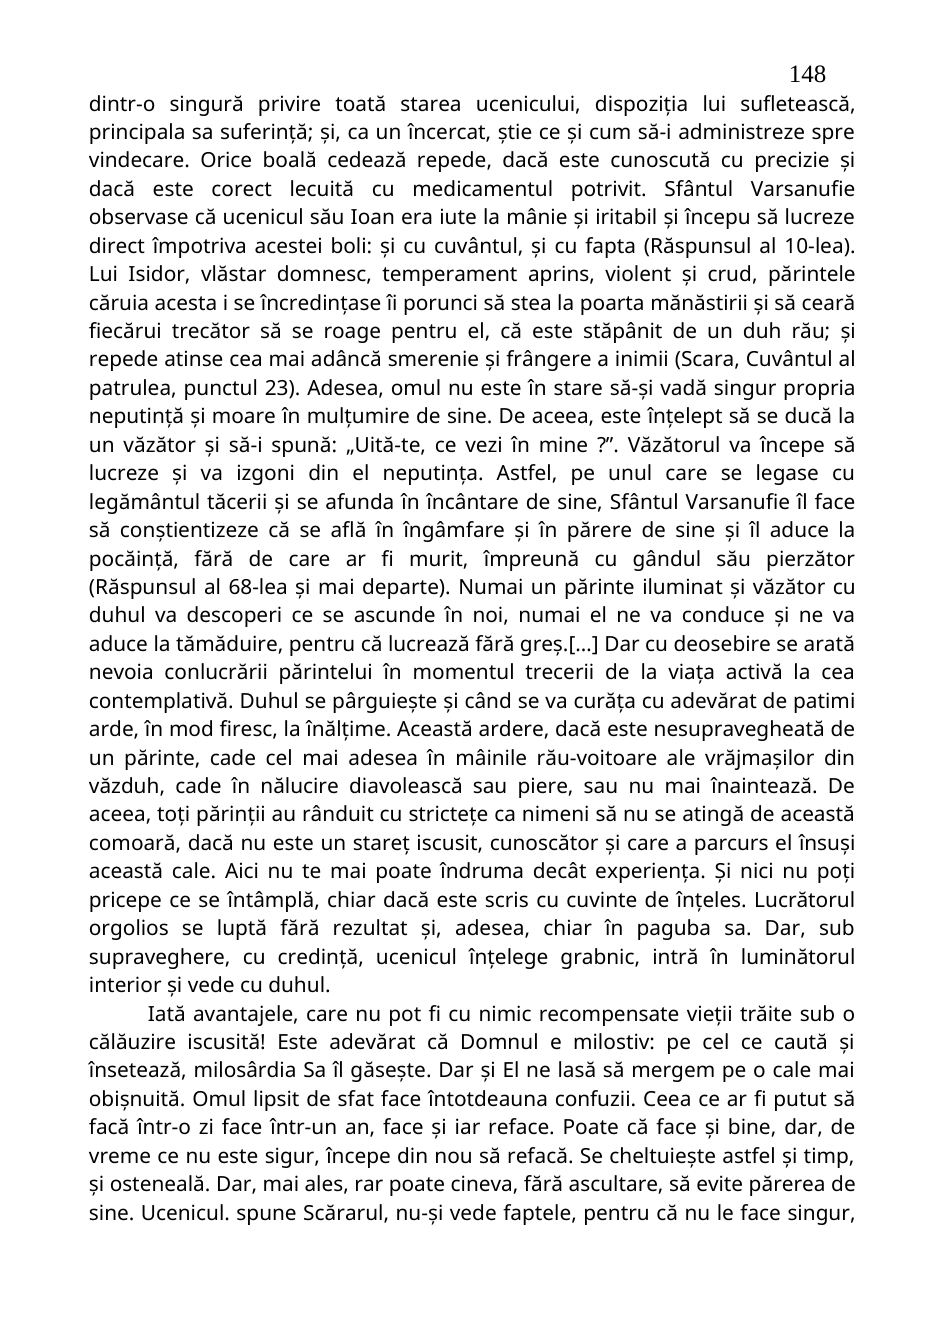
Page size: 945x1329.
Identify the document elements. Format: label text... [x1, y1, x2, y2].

text Iată avantajele, care nu pot fi cu nimic recompensate vieţii trăite sub o călăuzire iscusită! Este adevărat că Domnul e milostiv: pe cel ce caută şi însetează, milosârdia Sa îl găseşte. Dar şi El ne lasă să mergem pe o cale mai obişnuită. Omul lipsit de sfat face întotdeauna confuzii. Ceea ce ar fi putut să facă într-o zi face într-un an, face şi iar reface. Poate că face şi bine, dar, de vreme ce nu este sigur, începe din nou să refacă. Se cheltuieşte astfel şi timp, şi osteneală. Dar, mai ales, rar poate cineva, fără ascultare, să evite părerea de sine. Ucenicul. spune Scărarul, nu-şi vede faptele, pentru că nu le face singur, [89, 999, 856, 1226]
text dintr-o singură privire toată starea ucenicului, dispoziţia lui sufletească, principala sa suferinţă; şi, ca un încercat, ştie ce şi cum să-i administreze spre vindecare. Orice boală cedează repede, dacă este cunoscută cu precizie şi dacă este corect lecuită cu medicamentul potrivit. Sfântul Varsanufie observase că ucenicul său Ioan era iute la mânie şi iritabil şi începu să lucreze direct împotriva acestei boli: şi cu cuvântul, şi cu fapta (Răspunsul al 10-lea). Lui Isidor, vlăstar domnesc, temperament aprins, violent şi crud, părintele căruia acesta i se încredinţase îi porunci să stea la poarta mănăstirii şi să ceară fiecărui trecător să se roage pentru el, că este stăpânit de un duh rău; şi repede atinse cea mai adâncă smerenie şi frângere a inimii (Scara, Cuvântul al patrulea, punctul 23). Adesea, omul nu este în stare să-şi vadă singur propria neputinţă şi moare în mulţumire de sine. De aceea, este înţelept să se ducă la un văzător şi să-i spună: „Uită-te, ce vezi în mine ?”. Văzătorul va începe să lucreze şi va izgoni din el neputinţa. Astfel, pe unul care se legase cu legământul tăcerii şi se afunda în încântare de sine, Sfântul Varsanufie îl face să conştientizeze că se află în îngâmfare şi în părere de sine şi îl aduce la pocăinţă, fără de care ar fi murit, împreună cu gândul său pierzător (Răspunsul al 68-lea şi mai departe). Numai un părinte iluminat şi văzător cu duhul va descoperi ce se ascunde în noi, numai el ne va conduce şi ne va aduce la tămăduire, pentru că lucrează fără greş.[…] Dar cu deosebire se arată nevoia conlucrării părintelui în momentul trecerii de la viaţa activă la cea contemplativă. Duhul se pârguieşte şi când se va curăţa cu adevărat de patimi arde, în mod firesc, la înălţime. Această ardere, dacă este nesupravegheată de un părinte, cade cel mai adesea în mâinile rău-voitoare ale vrăjmaşilor din văzduh, cade în nălucire diavolească sau piere, sau nu mai înaintează. De aceea, toţi părinţii au rânduit cu stricteţe ca nimeni să nu se atingă de această comoară, dacă nu este un stareţ iscusit, cunoscător şi care a parcurs el însuşi această cale. Aici nu te mai poate îndruma decât experienţa. Şi nici nu poţi pricepe ce se întâmplă, chiar dacă este scris cu cuvinte de înţeles. Lucrătorul orgolios se luptă fără rezultat şi, adesea, chiar în paguba sa. Dar, sub supraveghere, cu credinţă, ucenicul înţelege grabnic, intră în luminătorul interior şi vede cu duhul. [89, 89, 856, 999]
